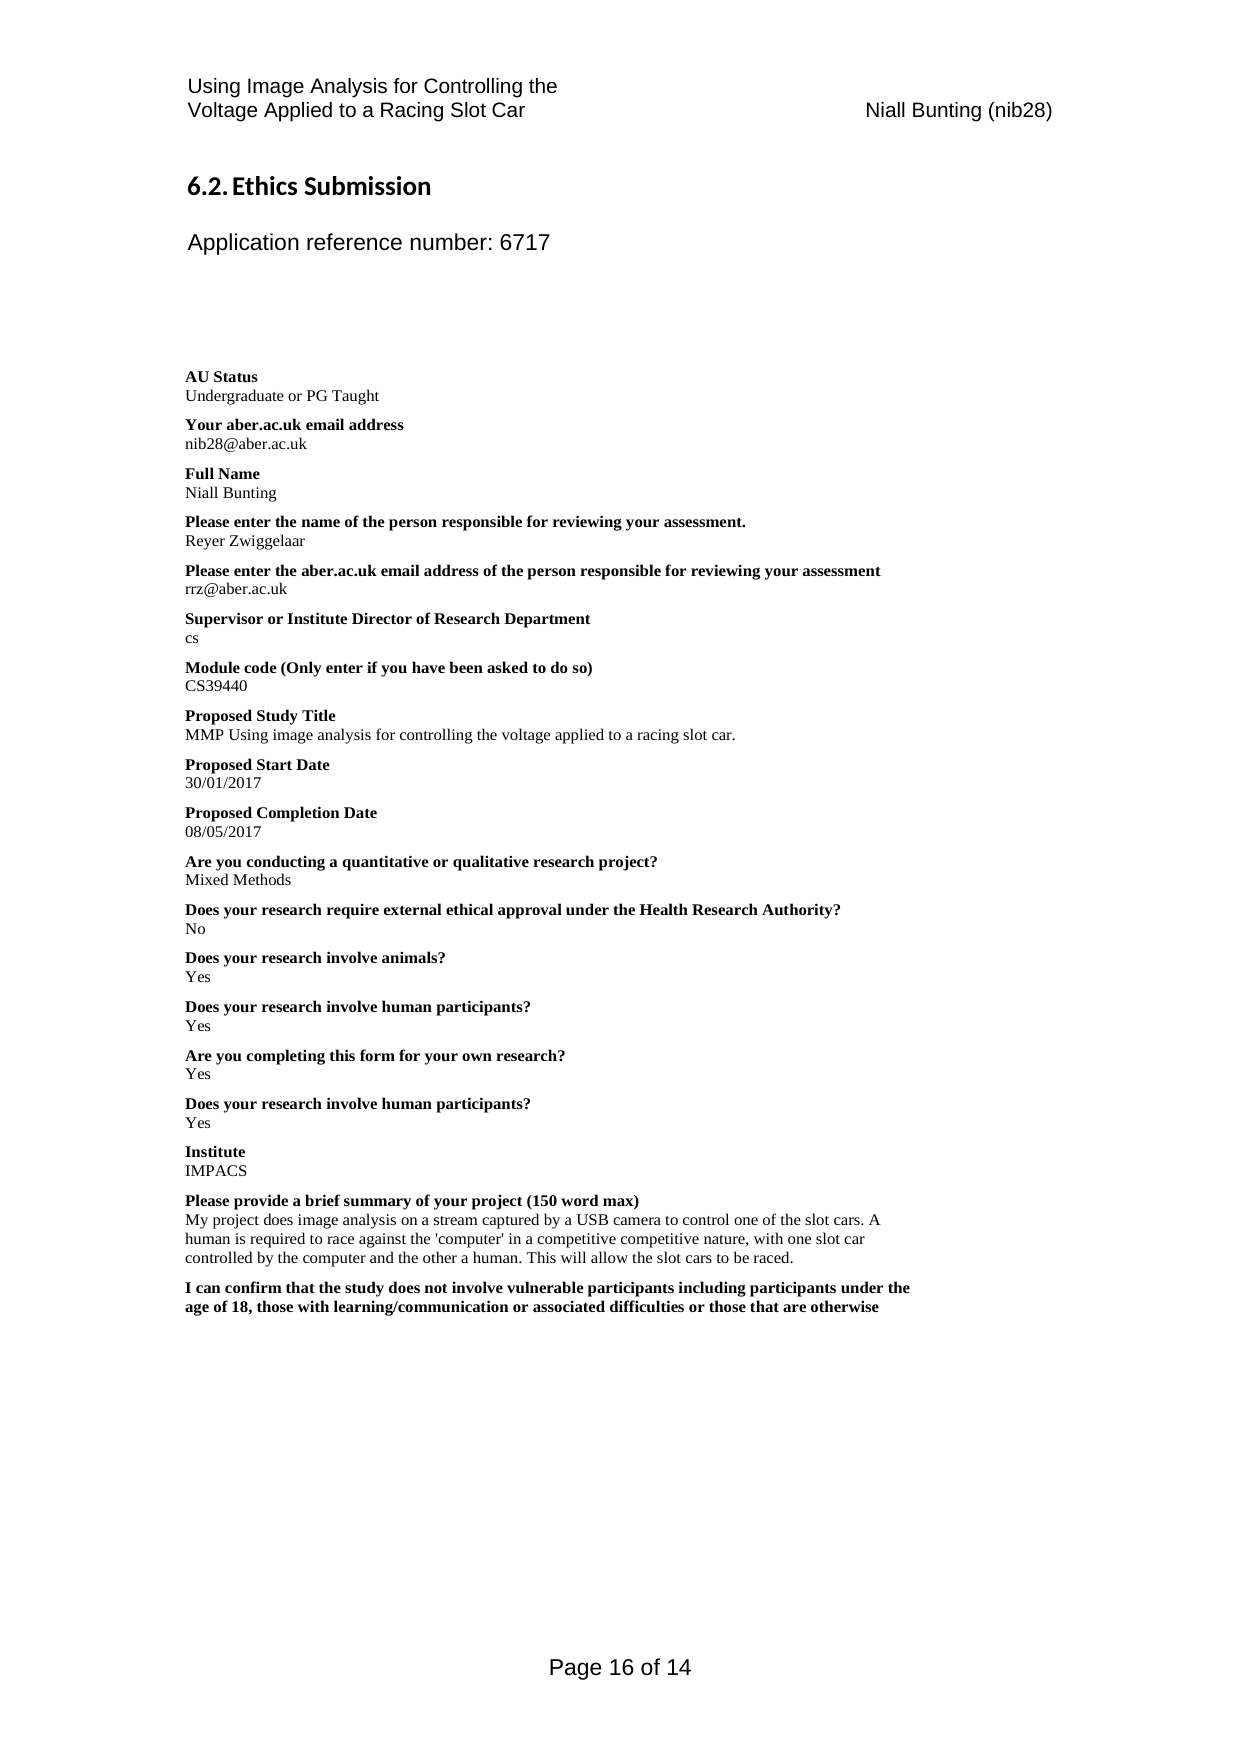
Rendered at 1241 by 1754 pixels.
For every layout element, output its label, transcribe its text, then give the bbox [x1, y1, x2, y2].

subtitle Ethics Submission [187, 169, 1053, 203]
text Application reference number: 6717 [187, 229, 1053, 255]
